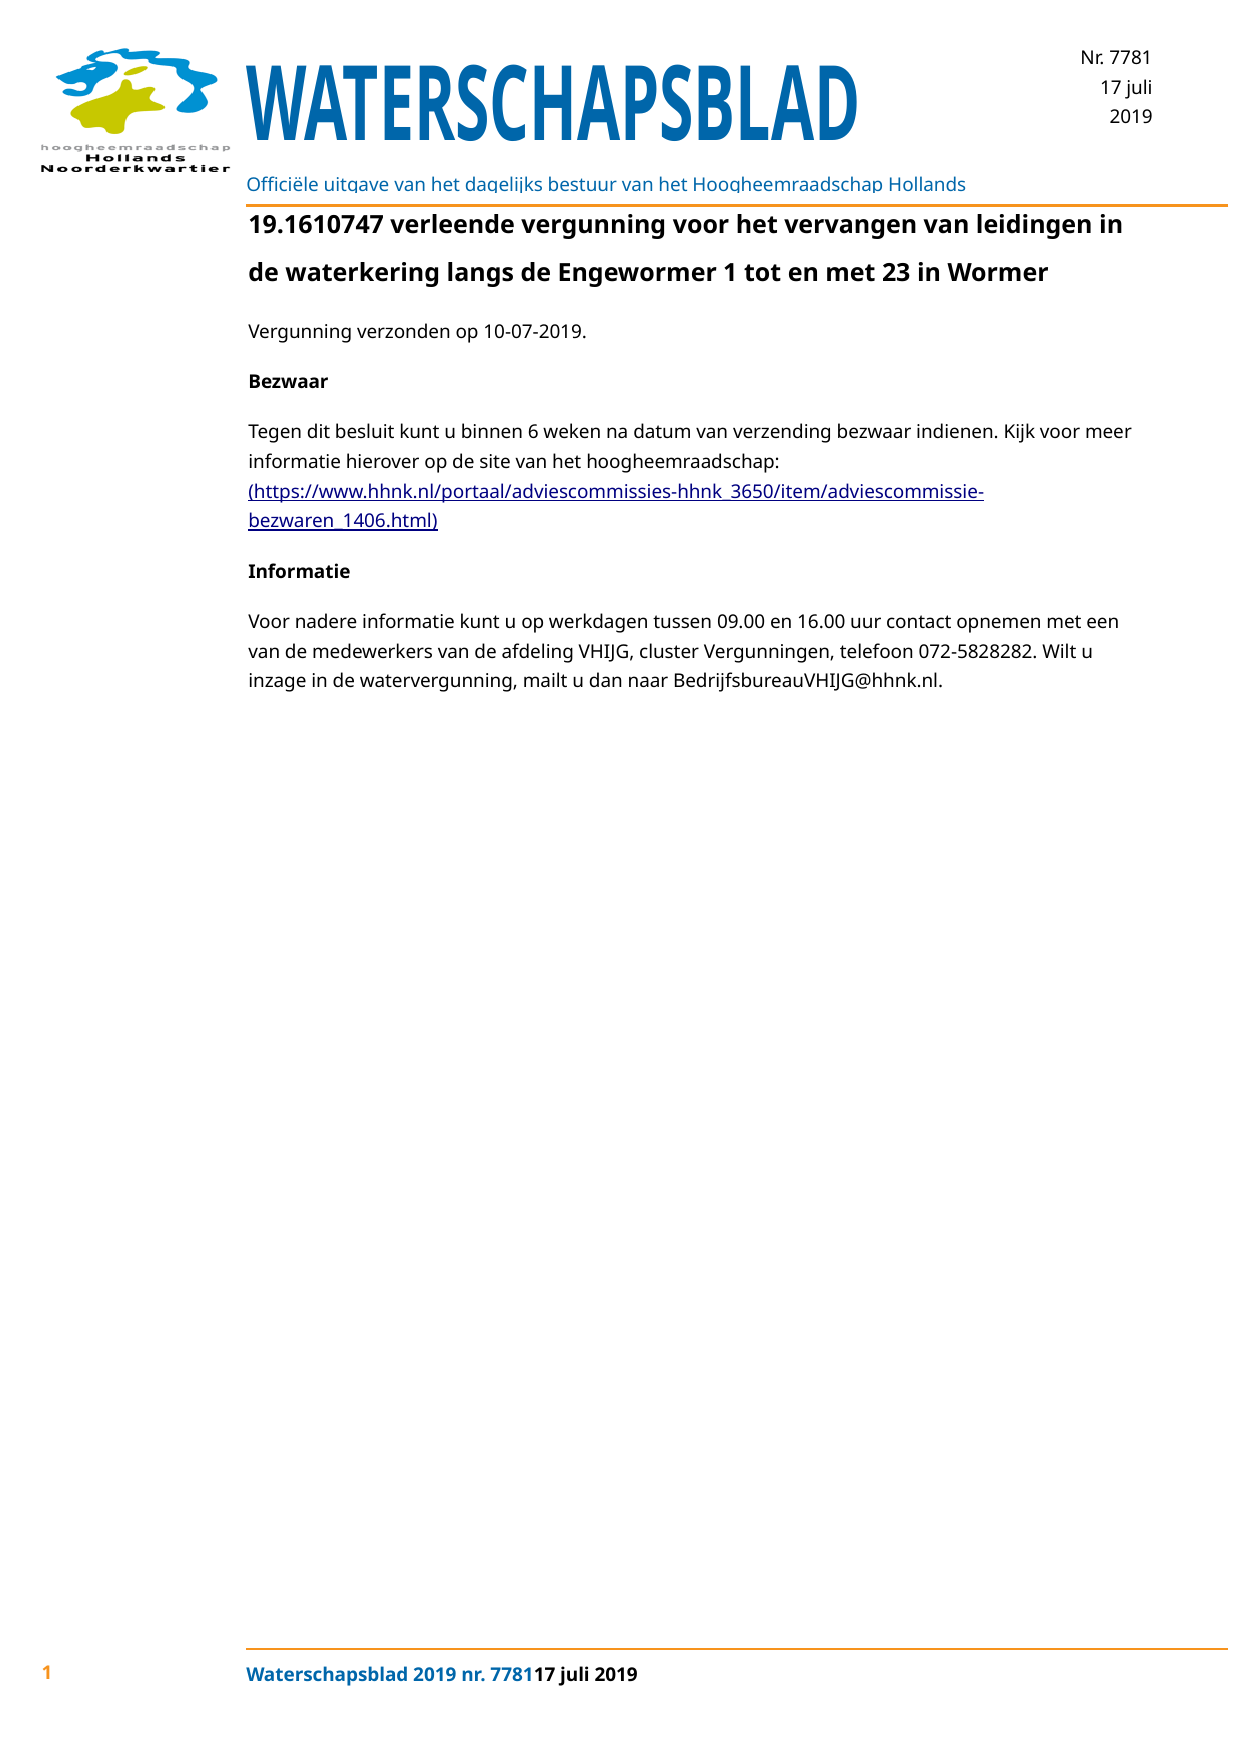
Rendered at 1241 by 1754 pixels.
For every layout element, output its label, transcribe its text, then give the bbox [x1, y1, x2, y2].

text 19.1610747 verleende vergunning voor het vervangen van leidingen in de waterkering langs de Engewormer 1 tot en met 23 in Wormer [248, 207, 1152, 288]
text Bezwaar [248, 368, 1152, 394]
text Informatie [248, 558, 1152, 584]
text Vergunning verzonden op 10-07-2019. [248, 318, 1152, 344]
picture [41, 47, 231, 172]
text Tegen dit besluit kunt u binnen 6 weken na datum van verzending bezwaar indienen. Kijk voor meer informatie hierover op de site van het hoogheemraadschap: (https://www.hhnk.nl/portaal/adviescommissies-hhnk_3650/item/adviescommissie-bezwaren_1406.html) [248, 419, 1152, 533]
text Voor nadere informatie kunt u op werkdagen tussen 09.00 en 16.00 uur contact opnemen met een van de medewerkers van de afdeling VHIJG, cluster Vergunningen, telefoon 072-5828282. Wilt u inzage in de watervergunning, mailt u dan naar BedrijfsbureauVHIJG@hhnk.nl. [248, 608, 1152, 693]
